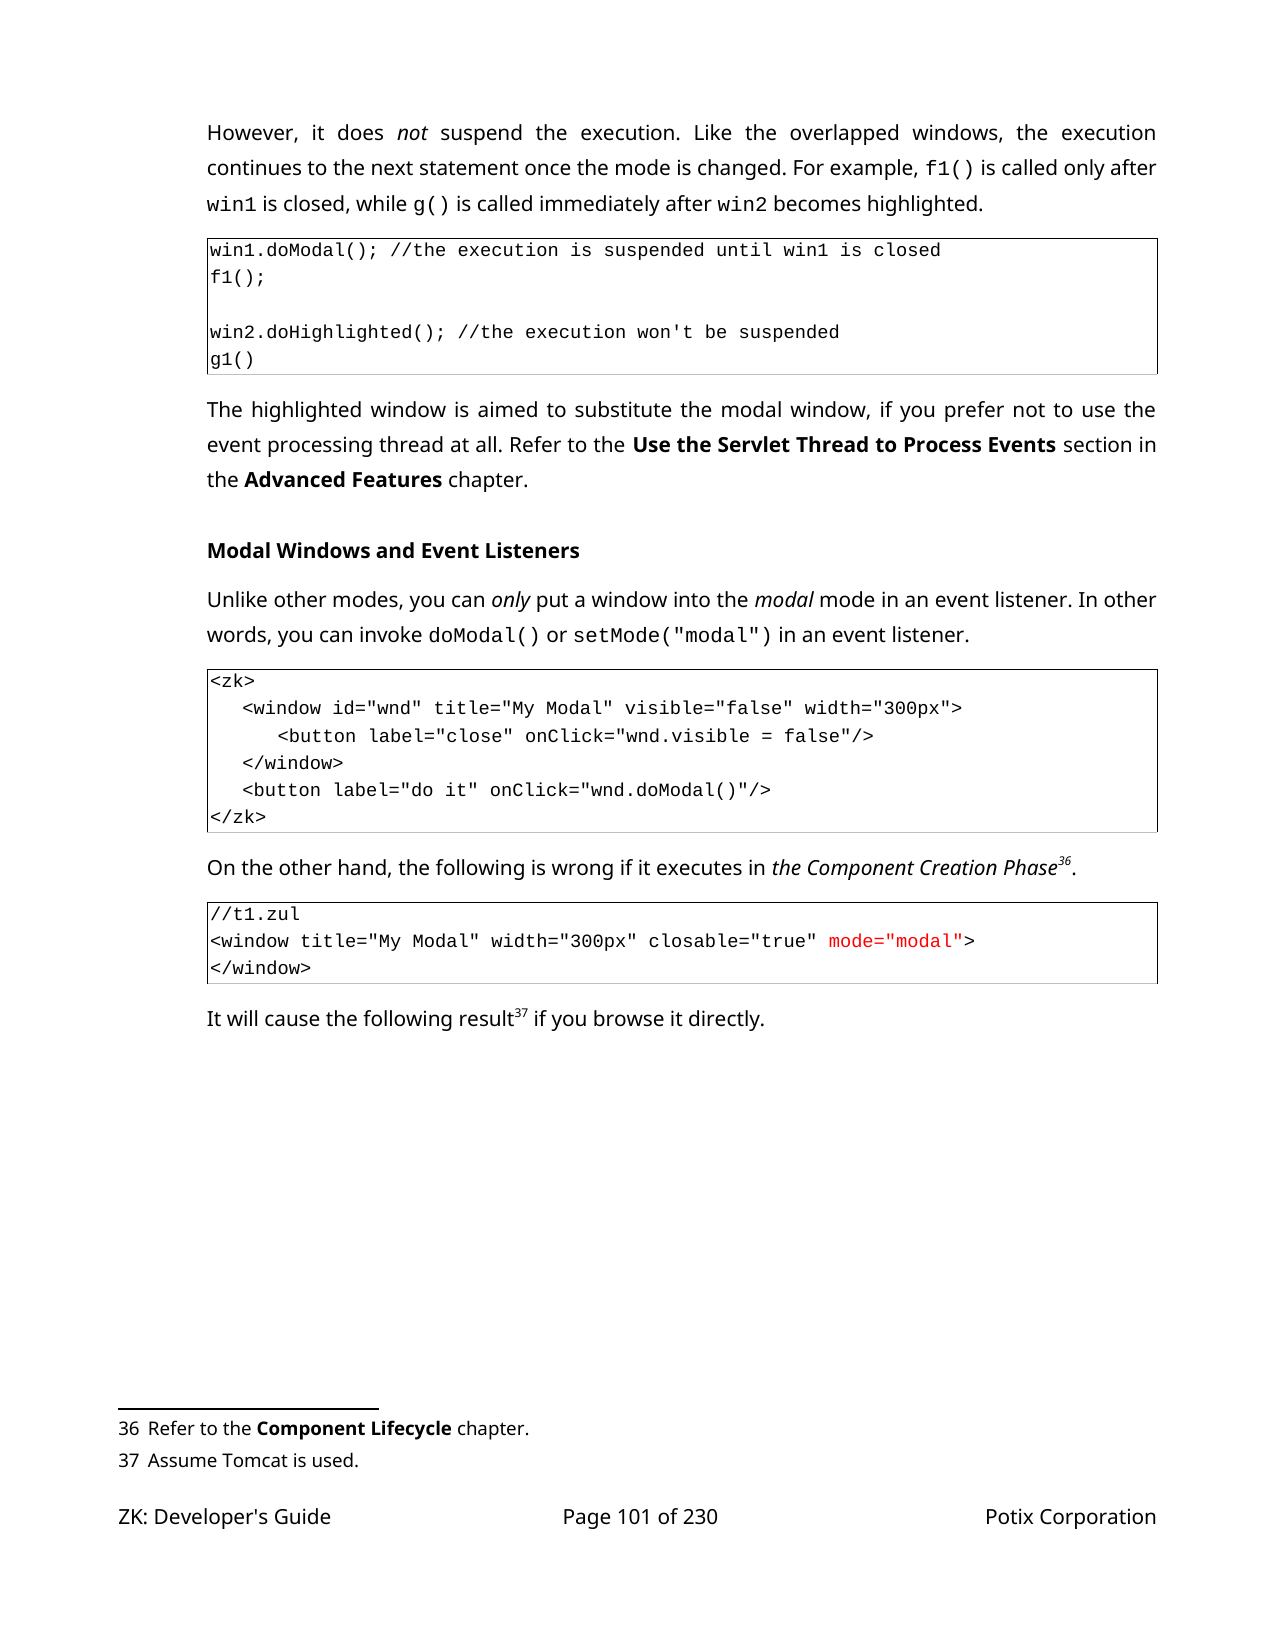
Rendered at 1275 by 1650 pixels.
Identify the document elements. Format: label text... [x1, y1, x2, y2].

text </window> [208, 751, 1157, 775]
text The highlighted window is aimed to substitute the modal window, if you prefer not to use the event processing thread at all. Refer to the Use the Servlet Thread to Process Events section in the Advanced Features chapter. [207, 395, 1157, 493]
text g1() [208, 347, 1157, 374]
text Assume Tomcat is used. [118, 1447, 1157, 1473]
text Refer to the Component Lifecycle chapter. [118, 1416, 1157, 1441]
text f1(); [208, 265, 1157, 289]
text <zk> [208, 670, 1157, 693]
text win2.doHighlighted(); //the execution won't be suspended [208, 319, 1157, 344]
text <button label="do it" onClick="wnd.doModal()"/> [208, 778, 1157, 802]
text <button label="close" onClick="wnd.visible = false"/> [208, 723, 1157, 748]
text However, it does not suspend the execution. Like the overlapped windows, the execution continues to the next statement once the mode is changed. For example, f1() is called only after win1 is closed, while g() is called immediately after win2 becomes highlighted. [207, 118, 1157, 217]
text //t1.zul [208, 903, 1157, 926]
text <window id="wnd" title="My Modal" visible="false" width="300px"> [208, 696, 1157, 721]
text <window title="My Modal" width="300px" closable="true" mode="modal"> [208, 929, 1157, 953]
text </zk> [208, 805, 1157, 832]
subtitle Modal Windows and Event Listeners [207, 536, 1157, 564]
text Unlike other modes, you can only put a window into the modal mode in an event listener. In other words, you can invoke doModal() or setMode("modal") in an event listener. [207, 585, 1157, 648]
text It will cause the following result if you browse it directly. [207, 1004, 1157, 1032]
text </window> [208, 956, 1157, 983]
text On the other hand, the following is wrong if it executes in the Component Creation Phase. [207, 853, 1157, 881]
text win1.doModal(); //the execution is suspended until win1 is closed [208, 239, 1157, 262]
